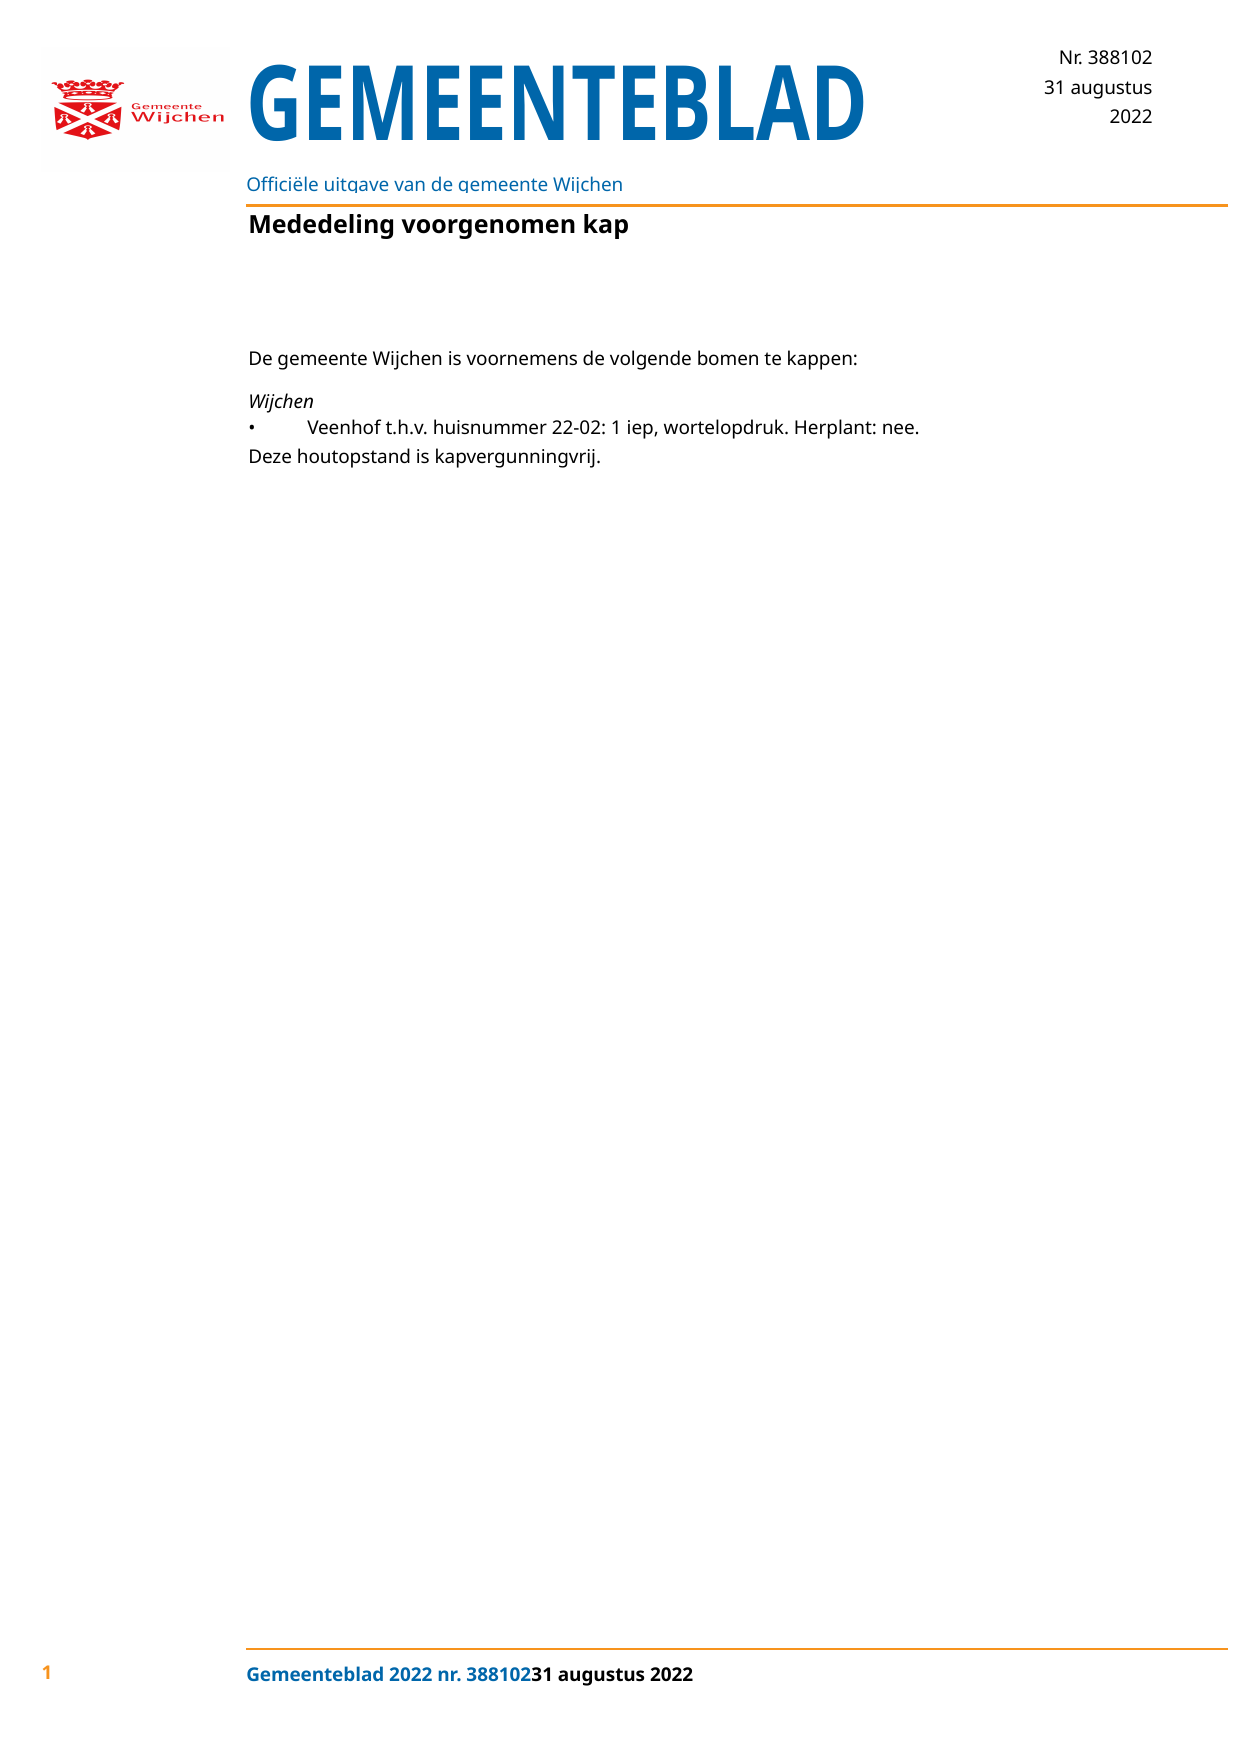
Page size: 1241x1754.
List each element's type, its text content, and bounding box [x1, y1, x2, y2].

text De gemeente Wijchen is voornemens de volgende bomen te kappen: [248, 345, 1152, 371]
text Wijchen [248, 388, 1152, 414]
text Deze houtopstand is kapvergunningvrij. [248, 444, 1152, 469]
picture [41, 47, 231, 172]
list Veenhof t.h.v. huisnummer 22-02: 1 iep, wortelopdruk. Herplant: nee. [248, 414, 1152, 440]
text Mededeling voorgenomen kap [248, 207, 1152, 241]
